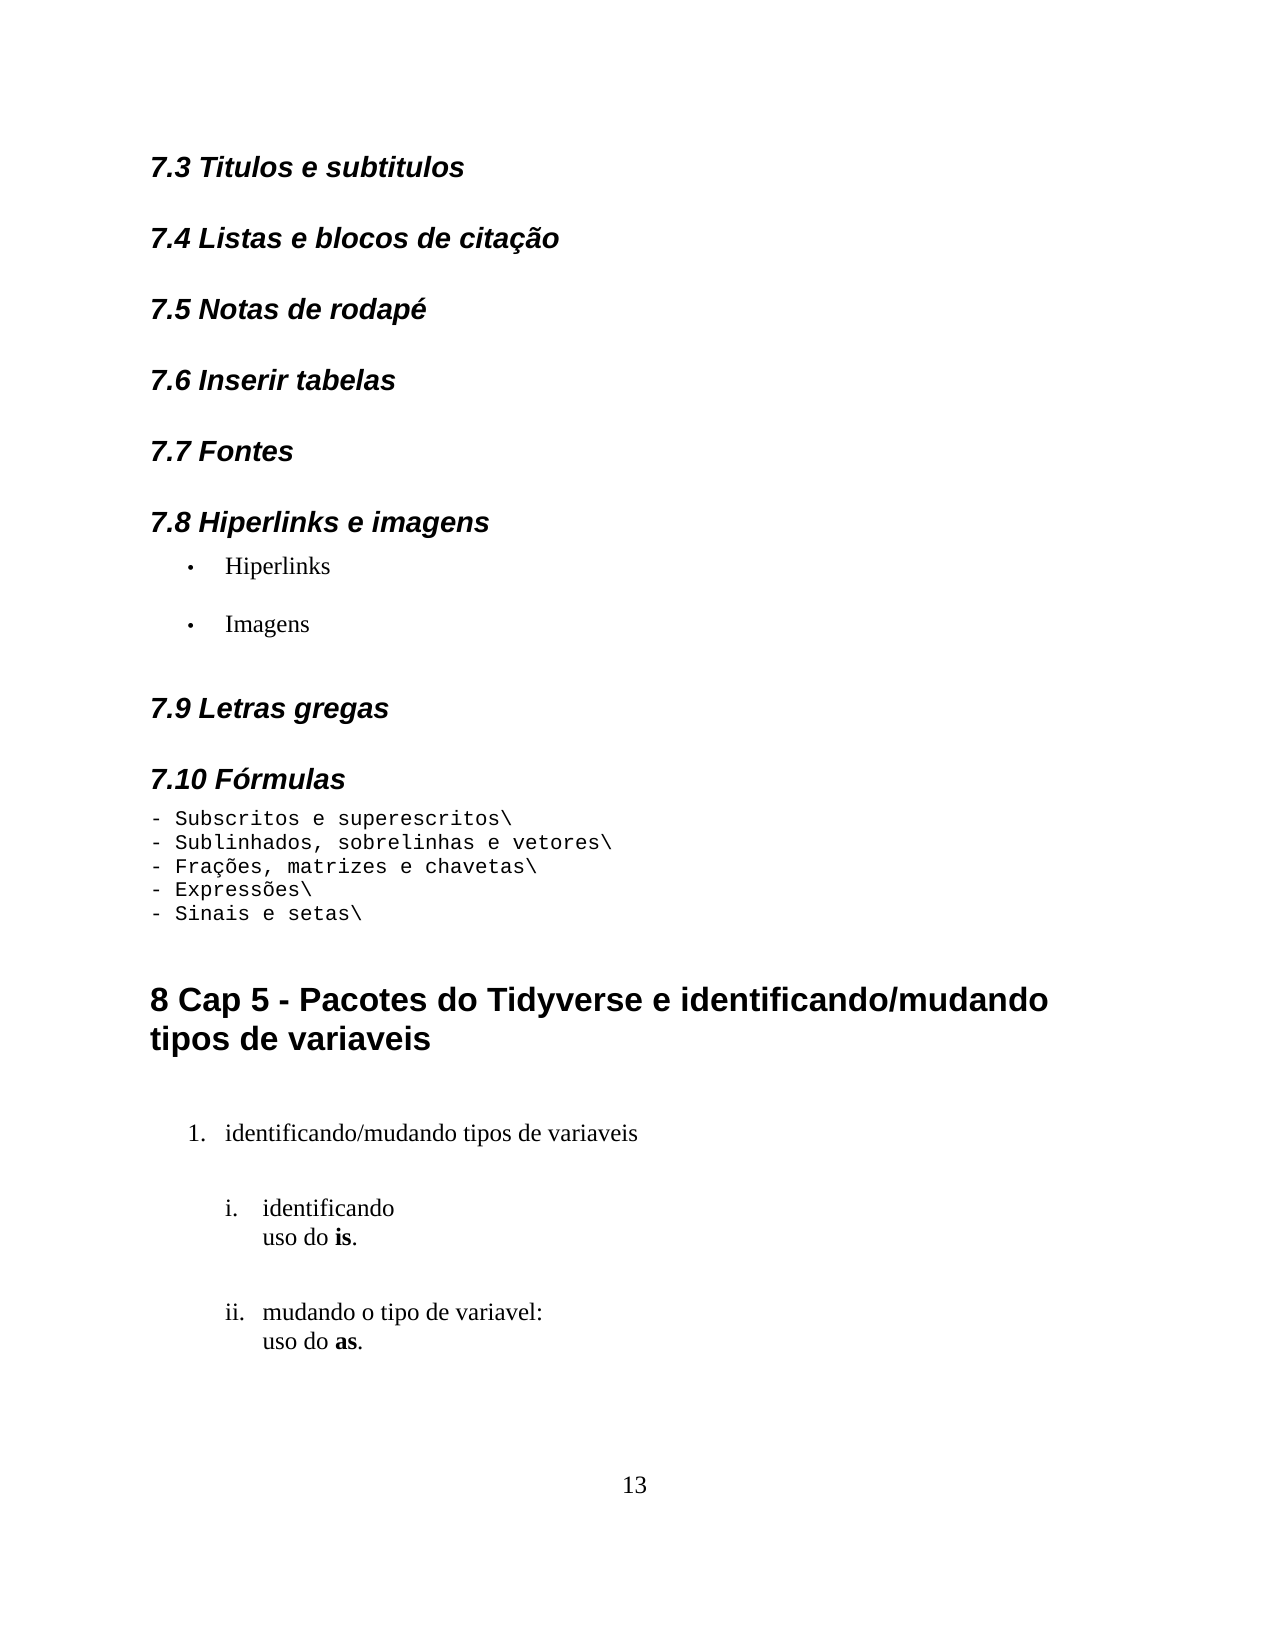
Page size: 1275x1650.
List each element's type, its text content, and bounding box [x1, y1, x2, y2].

subtitle 7.10 Fórmulas [150, 762, 1125, 796]
subtitle 7.4 Listas e blocos de citação [150, 221, 1125, 254]
text - Sinais e setas\ [150, 903, 1125, 927]
subtitle 7.3 Titulos e subtitulos [150, 150, 1125, 183]
text - Expressões\ [150, 879, 1125, 903]
subtitle 7.5 Notas de rodapé [150, 292, 1125, 326]
subtitle 7.8 Hiperlinks e imagens [150, 505, 1125, 539]
list Hiperlinks [187, 551, 1125, 609]
subtitle 8 Cap 5 - Pacotes do Tidyverse e identificando/mudando tipos de variaveis [150, 980, 1125, 1096]
subtitle 7.6 Inserir tabelas [150, 363, 1125, 397]
text - Subscritos e superescritos\ [150, 808, 1125, 832]
subtitle 7.7 Fontes [150, 434, 1125, 468]
text - Sublinhados, sobrelinhas e vetores\ [150, 832, 1125, 856]
list identificando/mudando tipos de variaveis [187, 1118, 1125, 1175]
list mudando o tipo de variavel: uso do as. [225, 1297, 1125, 1383]
subtitle 7.9 Letras gregas [150, 691, 1125, 725]
text - Frações, matrizes e chavetas\ [150, 856, 1125, 879]
list identificando uso do is. [225, 1193, 1125, 1279]
list Imagens [187, 609, 1125, 666]
